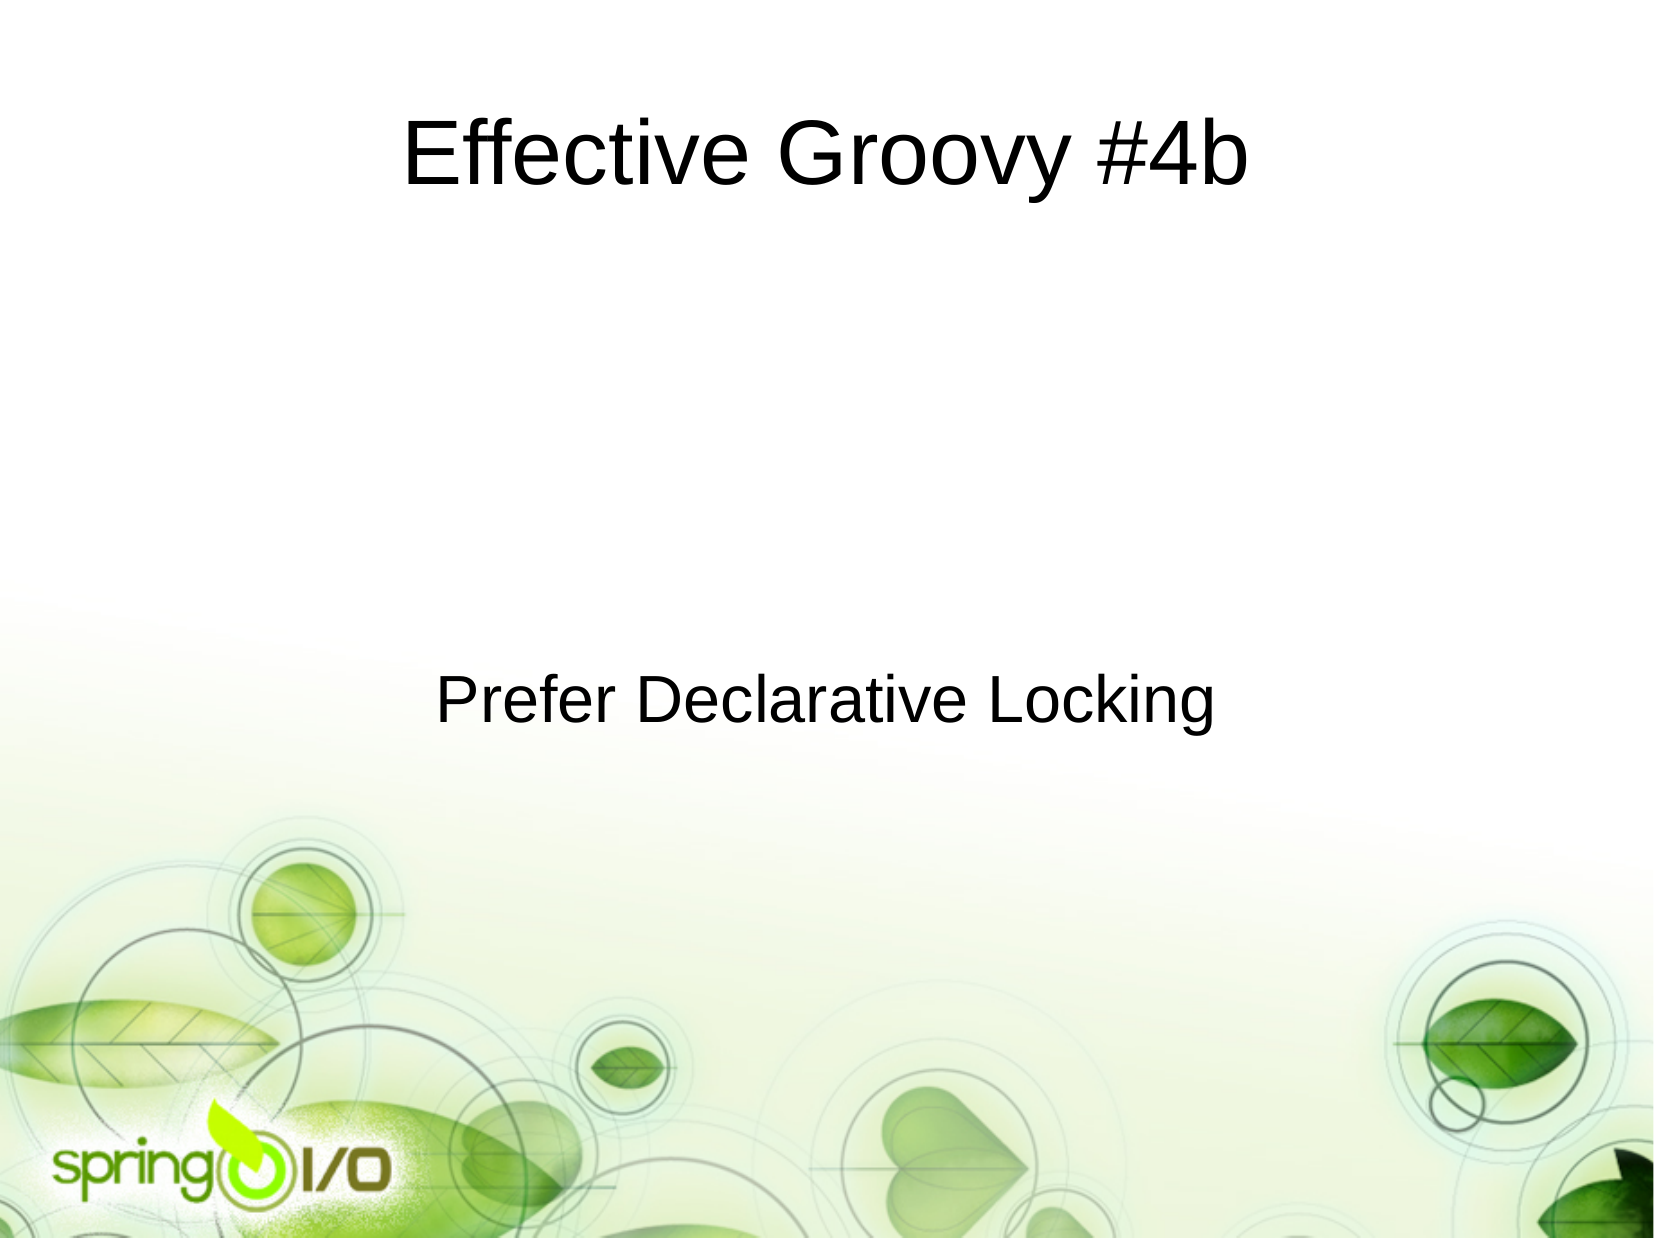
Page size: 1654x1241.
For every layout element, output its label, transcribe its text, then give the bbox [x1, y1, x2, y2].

title Effective Groovy #4b [82, 56, 1571, 250]
subtitle Prefer Declarative Locking [82, 297, 1571, 1102]
picture [0, 0, 1654, 1238]
